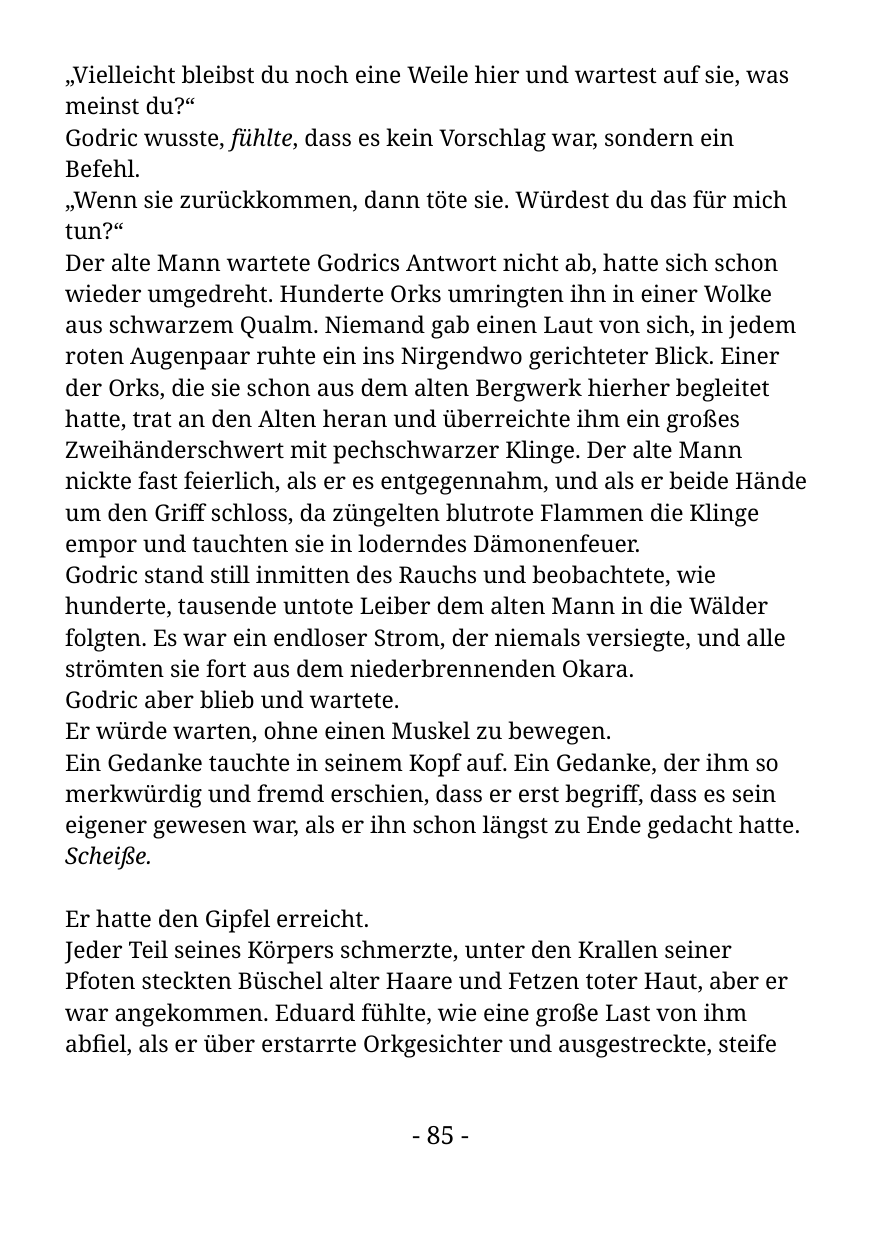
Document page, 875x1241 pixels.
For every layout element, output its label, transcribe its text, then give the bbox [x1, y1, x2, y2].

text „Vielleicht bleibst du noch eine Weile hier und wartest auf sie, was meinst du?“ Godric wusste, fühlte, dass es kein Vorschlag war, sondern ein Befehl. „Wenn sie zurückkommen, dann töte sie. Würdest du das für mich tun?“ Der alte Mann wartete Godrics Antwort nicht ab, hatte sich schon wieder umgedreht. Hunderte Orks umringten ihn in einer Wolke aus schwarzem Qualm. Niemand gab einen Laut von sich, in jedem roten Augenpaar ruhte ein ins Nirgendwo gerichteter Blick. Einer der Orks, die sie schon aus dem alten Bergwerk hierher begleitet hatte, trat an den Alten heran und überreichte ihm ein großes Zweihänderschwert mit pechschwarzer Klinge. Der alte Mann nickte fast feierlich, als er es entgegennahm, und als er beide Hände um den Griff schloss, da züngelten blutrote Flammen die Klinge empor und tauchten sie in loderndes Dämonenfeuer. Godric stand still inmitten des Rauchs und beobachtete, wie hunderte, tausende untote Leiber dem alten Mann in die Wälder folgten. Es war ein endloser Strom, der niemals versiegte, und alle strömten sie fort aus dem niederbrennenden Okara. Godric aber blieb und wartete. Er würde warten, ohne einen Muskel zu bewegen. Ein Gedanke tauchte in seinem Kopf auf. Ein Gedanke, der ihm so merkwürdig und fremd erschien, dass er erst begriff, dass es sein eigener gewesen war, als er ihn schon längst zu Ende gedacht hatte. Scheiße. Er hatte den Gipfel erreicht. Jeder Teil seines Körpers schmerzte, unter den Krallen seiner Pfoten steckten Büschel alter Haare und Fetzen toter Haut, aber er war angekommen. Eduard fühlte, wie eine große Last von ihm abfiel, als er über erstarrte Orkgesichter und ausgestreckte, steife [65, 59, 809, 1059]
